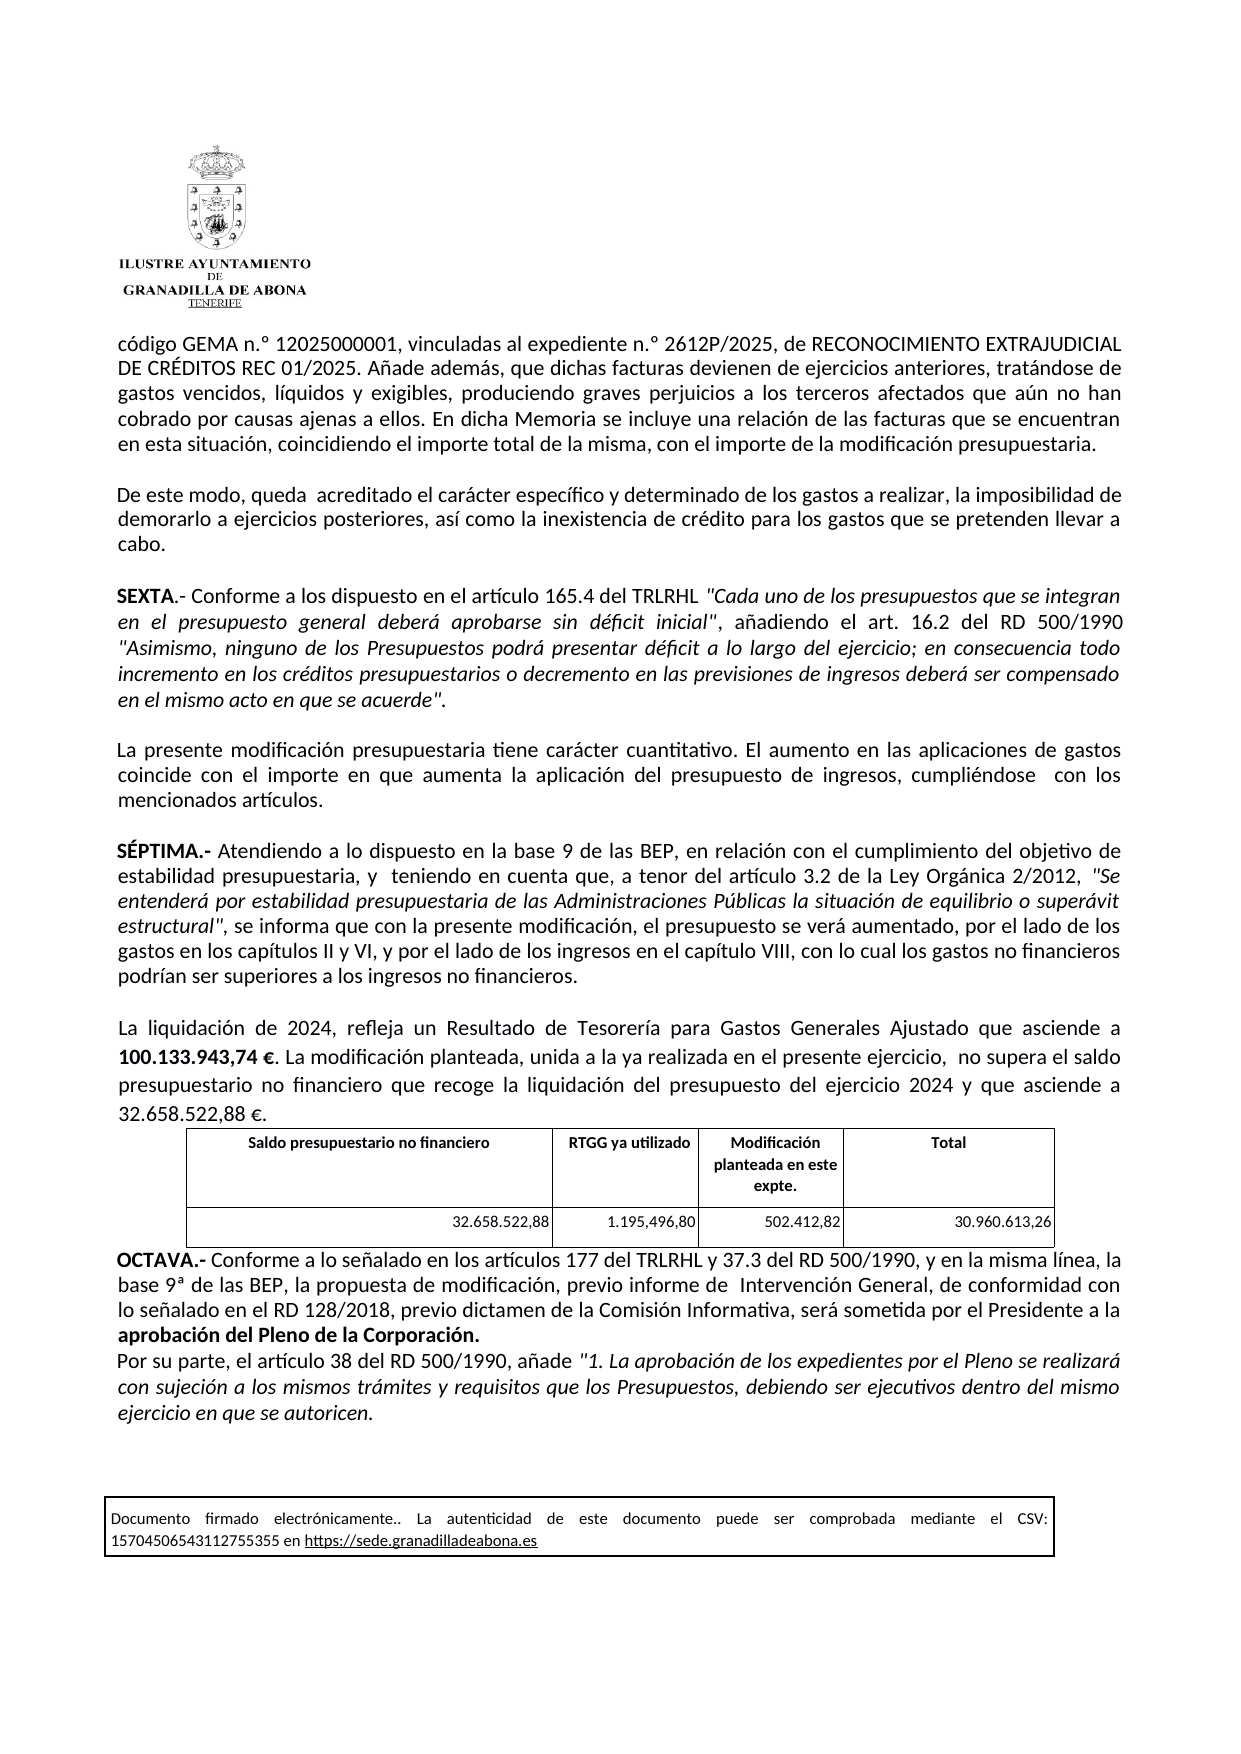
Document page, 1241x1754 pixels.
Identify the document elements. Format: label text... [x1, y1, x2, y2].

table_cell 30.960.613,26 [844, 1208, 1054, 1247]
table_header Saldo presupuestario no financiero [187, 1129, 552, 1207]
table_header Total [844, 1129, 1054, 1207]
text SÉPTIMA.- Atendiendo a lo dispuesto en la base 9 de las BEP, en relación con el cumplimiento del objetivo de estabilidad presupuestaria, y teniendo en cuenta que, a tenor del artículo 3.2 de la Ley Orgánica 2/2012, "Se entenderá por estabilidad presupuestaria de las Administraciones Públicas la situación de equilibrio o superávit estructural", se informa que con la presente modificación, el presupuesto se verá aumentado, por el lado de los gastos en los capítulos II y VI, y por el lado de los ingresos en el capítulo VIII, con lo cual los gastos no financieros podrían ser superiores a los ingresos no financieros. [117, 838, 1122, 989]
table_cell 502.412,82 [699, 1208, 843, 1247]
table_header Modificación planteada en este expte. [699, 1129, 843, 1207]
table_header RTGG ya utilizado [553, 1129, 698, 1207]
text Por su parte, el artículo 38 del RD 500/1990, añade "1. La aprobación de los expedientes por el Pleno se realizará con sujeción a los mismos trámites y requisitos que los Presupuestos, debiendo ser ejecutivos dentro del mismo ejercicio en que se autoricen. [117, 1348, 1124, 1426]
text código GEMA n.º 12025000001, vinculadas al expediente n.º 2612P/2025, de RECONOCIMIENTO EXTRAJUDICIAL DE CRÉDITOS REC 01/2025. Añade además, que dichas facturas devienen de ejercicios anteriores, tratándose de gastos vencidos, líquidos y exigibles, produciendo graves perjuicios a los terceros afectados que aún no han cobrado por causas ajenas a ellos. En dicha Memoria se incluye una relación de las facturas que se encuentran en esta situación, coincidiendo el importe total de la misma, con el importe de la modificación presupuestaria. [117, 331, 1122, 456]
text SEXTA.- Conforme a los dispuesto en el artículo 165.4 del TRLRHL "Cada uno de los presupuestos que se integran en el presupuesto general deberá aprobarse sin déficit inicial", añadiendo el art. 16.2 del RD 500/1990 "Asimismo, ninguno de los Presupuestos podrá presentar déficit a lo largo del ejercicio; en consecuencia todo incremento en los créditos presupuestarios o decremento en las previsiones de ingresos deberá ser compensado en el mismo acto en que se acuerde". [117, 583, 1124, 713]
text OCTAVA.- Conforme a lo señalado en los artículos 177 del TRLRHL y 37.3 del RD 500/1990, y en la misma línea, la base 9ª de las BEP, la propuesta de modificación, previo informe de Intervención General, de conformidad con lo señalado en el RD 128/2018, previo dictamen de la Comisión Informativa, será sometida por el Presidente a la aprobación del Pleno de la Corporación. [117, 1247, 1122, 1348]
text La liquidación de 2024, refleja un Resultado de Tesorería para Gastos Generales Ajustado que asciende a 100.133.943,74 €. La modificación planteada, unida a la ya realizada en el presente ejercicio, no supera el saldo presupuestario no financiero que recoge la liquidación del presupuesto del ejercicio 2024 y que asciende a 32.658.522,88 €. [118, 1014, 1122, 1126]
table_cell 32.658.522,88 [187, 1208, 552, 1247]
text La presente modificación presupuestaria tiene carácter cuantitativo. El aumento en las aplicaciones de gastos coincide con el importe en que aumenta la aplicación del presupuesto de ingresos, cumpliéndose con los mencionados artículos. [117, 738, 1122, 813]
text De este modo, queda acreditado el carácter específico y determinado de los gastos a realizar, la imposibilidad de demorarlo a ejercicios posteriores, así como la inexistencia de crédito para los gastos que se pretenden llevar a cabo. [117, 482, 1122, 557]
table_cell 1.195,496,80 [553, 1208, 698, 1247]
